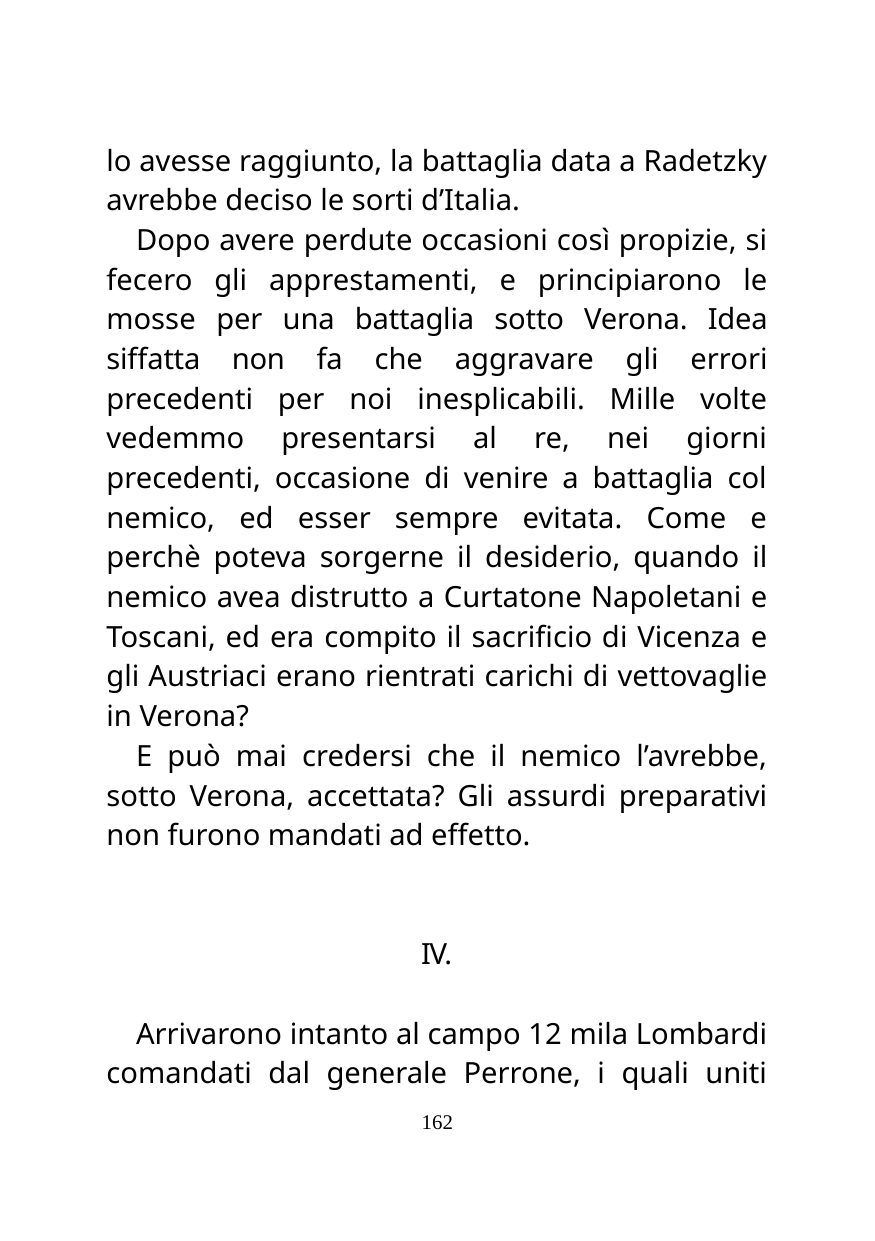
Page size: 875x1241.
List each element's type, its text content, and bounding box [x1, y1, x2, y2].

text Dopo avere perdute occasioni così propizie, si fecero gli apprestamenti, e principiarono le mosse per una battaglia sotto Verona. Idea siffatta non fa che aggravare gli errori precedenti per noi inesplicabili. Mille volte vedemmo presentarsi al re, nei giorni precedenti, occasione di venire a battaglia col nemico, ed esser sempre evitata. Come e perchè poteva sorgerne il desiderio, quando il nemico avea distrutto a Curtatone Napoletani e Toscani, ed era compito il sacrificio di Vicenza e gli Austriaci erano rientrati carichi di vettovaglie in Verona? [106, 219, 768, 735]
text E può mai credersi che il nemico l’avrebbe, sotto Verona, accettata? Gli assurdi preparativi non furono mandati ad effetto. [106, 735, 768, 854]
text lo avesse raggiunto, la battaglia data a Radetzky avrebbe deciso le sorti d’Italia. [106, 140, 768, 219]
text IV. [106, 933, 768, 973]
text Arrivarono intanto al campo 12 mila Lombardi comandati dal generale Perrone, i quali uniti [106, 1013, 768, 1092]
